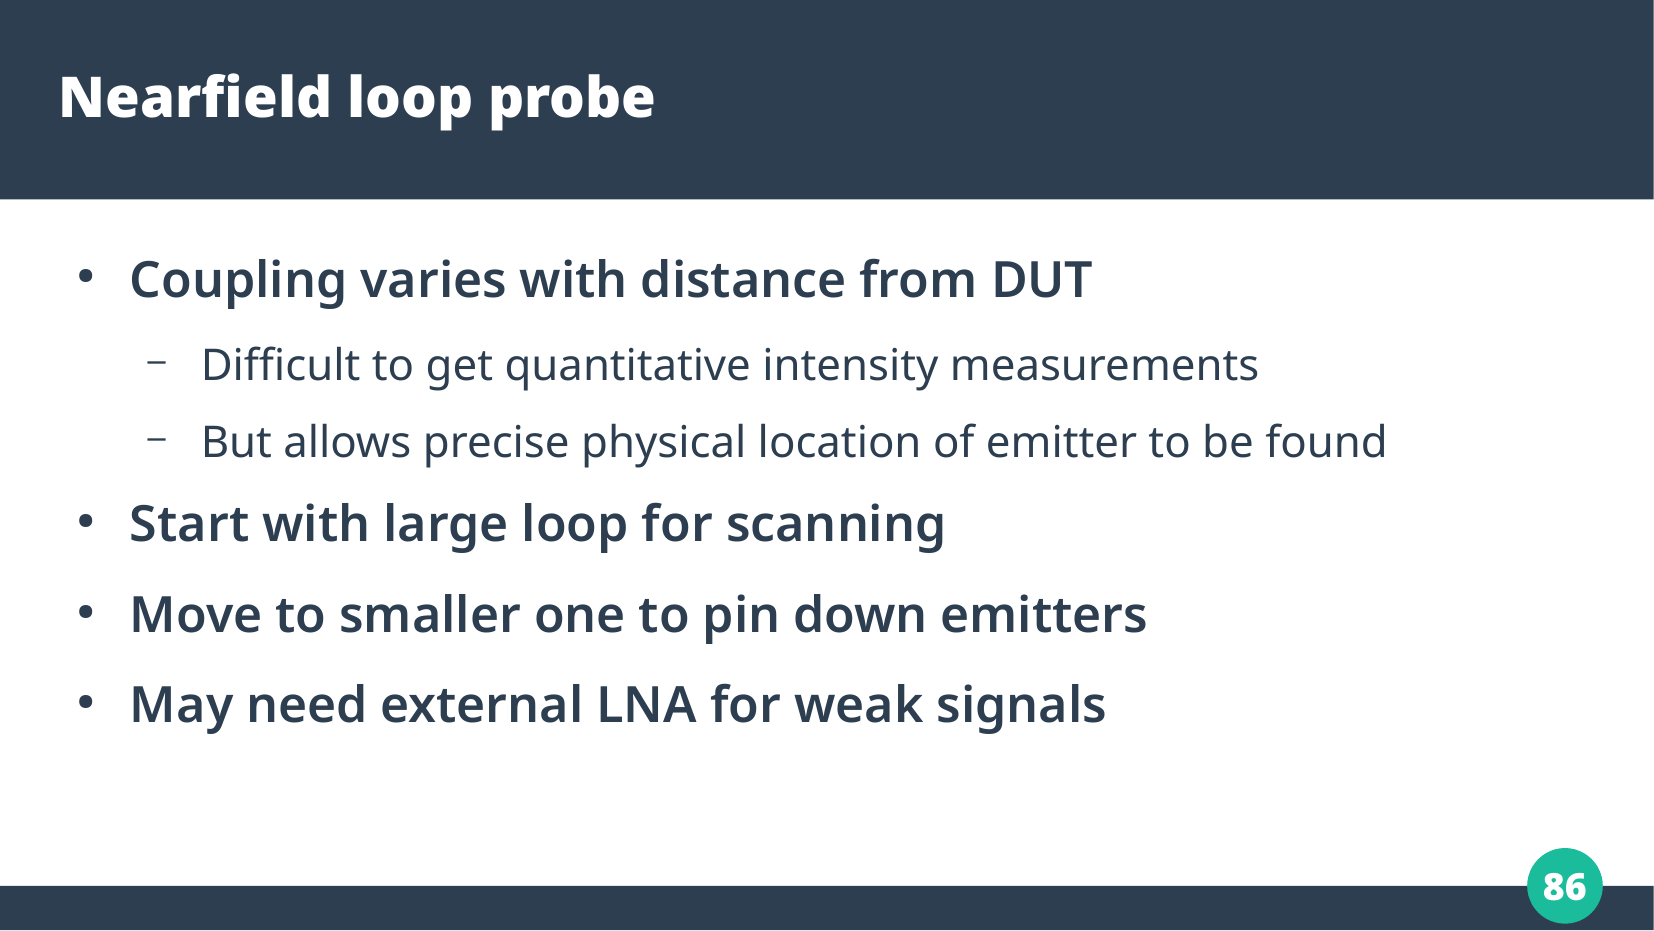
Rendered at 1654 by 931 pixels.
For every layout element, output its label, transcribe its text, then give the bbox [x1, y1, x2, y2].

title Nearfield loop probe [59, 37, 1595, 155]
list Coupling varies with distance from DUT Difficult to get quantitative intensity measurements But allows precise physical location of emitter to be found Start with large loop for scanning Move to smaller one to pin down emitters May need external LNA for weak signals [59, 243, 1595, 864]
